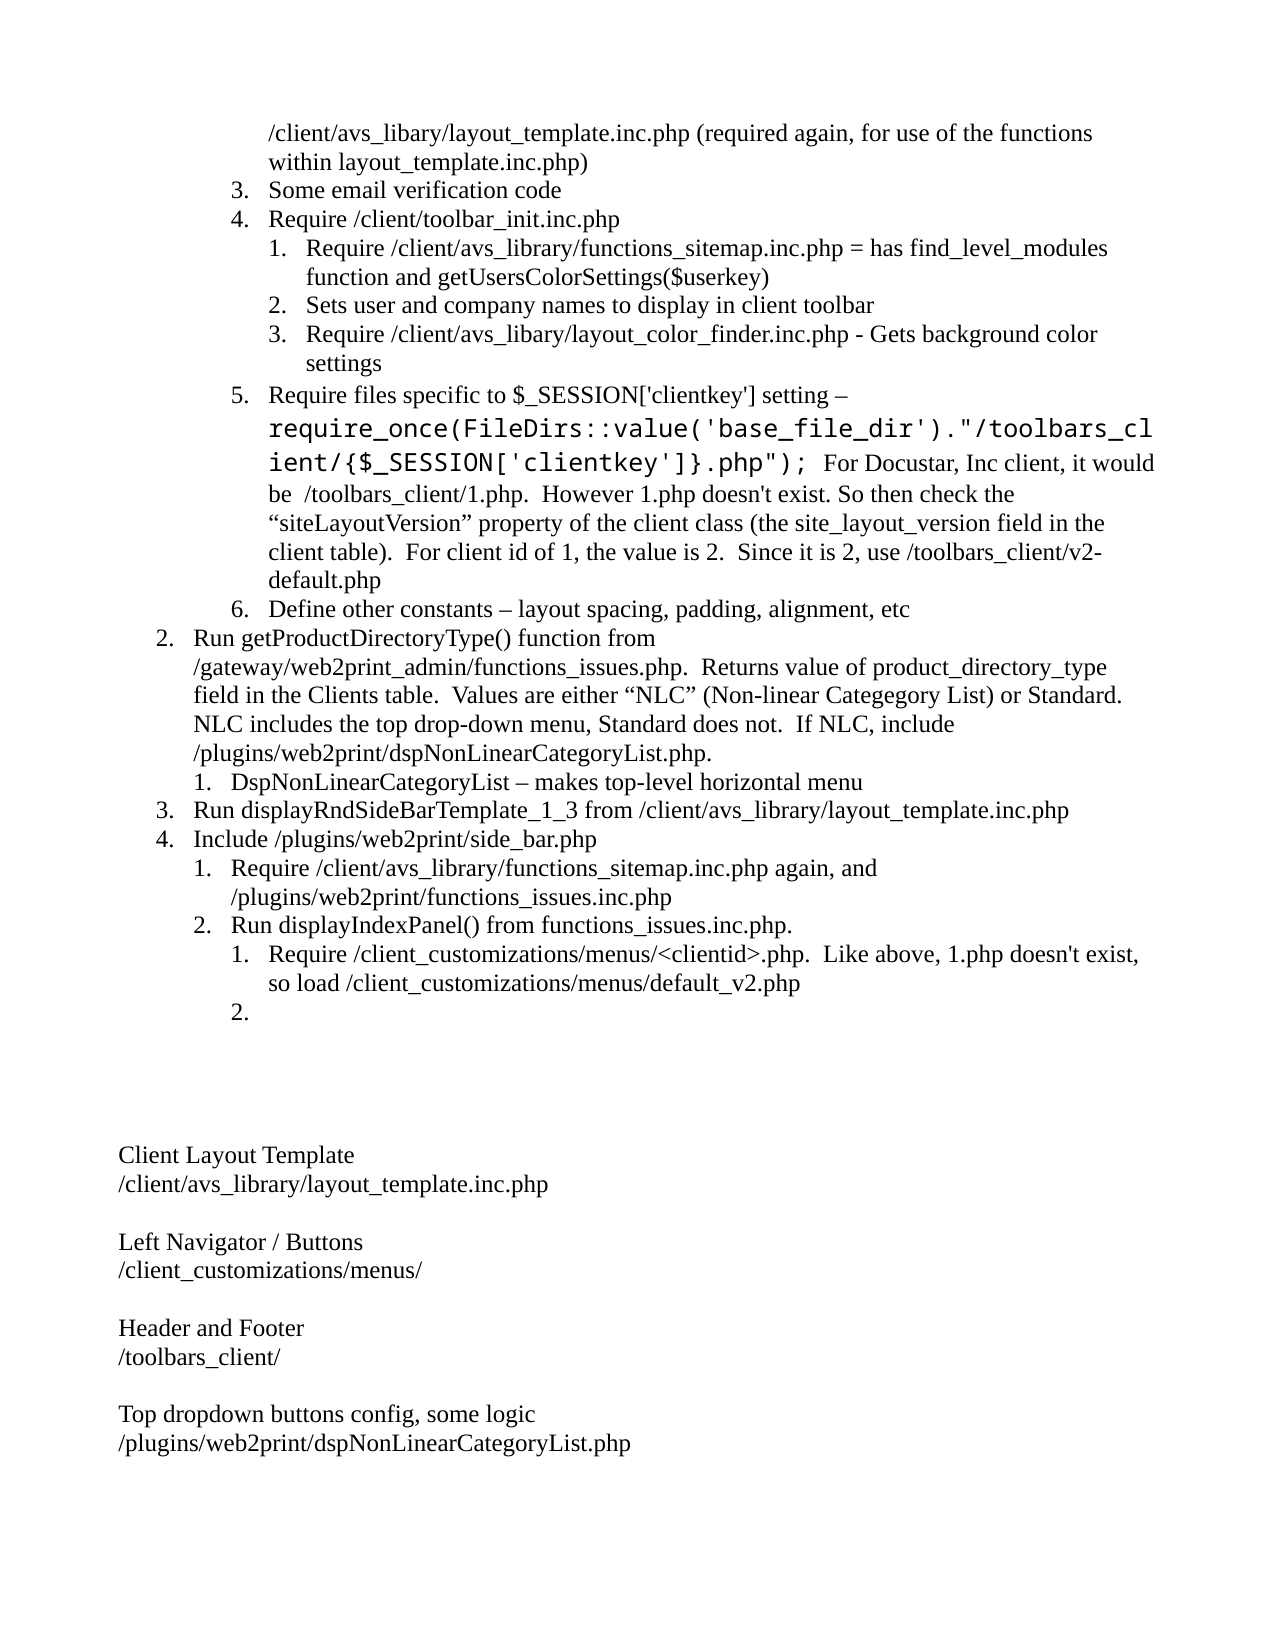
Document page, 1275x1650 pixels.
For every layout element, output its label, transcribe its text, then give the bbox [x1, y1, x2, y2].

text Client Layout Template [118, 1140, 1157, 1169]
text /toolbars_client/ [118, 1342, 1157, 1370]
list DspNonLinearCategoryList – makes top-level horizontal menu [193, 767, 1157, 795]
text Top dropdown buttons config, some logic [118, 1399, 1157, 1428]
text /plugins/web2print/dspNonLinearCategoryList.php [118, 1428, 1157, 1457]
text Left Navigator / Buttons [118, 1227, 1157, 1255]
list Run getProductDirectoryType() function from /gateway/web2print_admin/functions_issues.php. Returns value of product_directory_type field in the Clients table. Values are either “NLC” (Non-linear Categegory List) or Standard. NLC includes the top drop-down menu, Standard does not. If NLC, include /plugins/web2print/dspNonLinearCategoryList.php. [156, 623, 1157, 767]
list Require /client/avs_library/functions_sitemap.inc.php again, and /plugins/web2print/functions_issues.inc.php [193, 853, 1157, 910]
list Include /plugins/web2print/side_bar.php [156, 824, 1157, 853]
list Require /client_customizations/menus/<clientid>.php. Like above, 1.php doesn't exist, so load /client_customizations/menus/default_v2.php [231, 939, 1157, 997]
list Require files specific to $_SESSION['clientkey'] setting – require_once(FileDirs::value('base_file_dir')."/toolbars_client/{$_SESSION['clientkey']}.php"); For Docustar, Inc client, it would be /toolbars_client/1.php. However 1.php doesn't exist. So then check the “siteLayoutVersion” property of the client class (the site_layout_version field in the client table). For client id of 1, the value is 2. Since it is 2, use /toolbars_client/v2-default.php [231, 377, 1157, 594]
text Header and Footer [118, 1313, 1157, 1342]
list Require /client/toolbar_init.inc.php [231, 204, 1157, 233]
list Define other constants – layout spacing, padding, alignment, etc [231, 594, 1157, 623]
list Run displayRndSideBarTemplate_1_3 from /client/avs_library/layout_template.inc.php [156, 795, 1157, 824]
list Require /client/avs_library/functions_sitemap.inc.php = has find_level_modules function and getUsersColorSettings($userkey) [268, 233, 1157, 291]
list Run displayIndexPanel() from functions_issues.inc.php. [193, 910, 1157, 939]
list /client/avs_libary/layout_template.inc.php (required again, for use of the functions within layout_template.inc.php) [231, 118, 1157, 176]
list Require /client/avs_libary/layout_color_finder.inc.php - Gets background color settings [268, 319, 1157, 377]
list Sets user and company names to display in client toolbar [268, 291, 1157, 319]
text /client_customizations/menus/ [118, 1255, 1157, 1284]
text /client/avs_library/layout_template.inc.php [118, 1169, 1157, 1198]
list Some email verification code [231, 176, 1157, 204]
